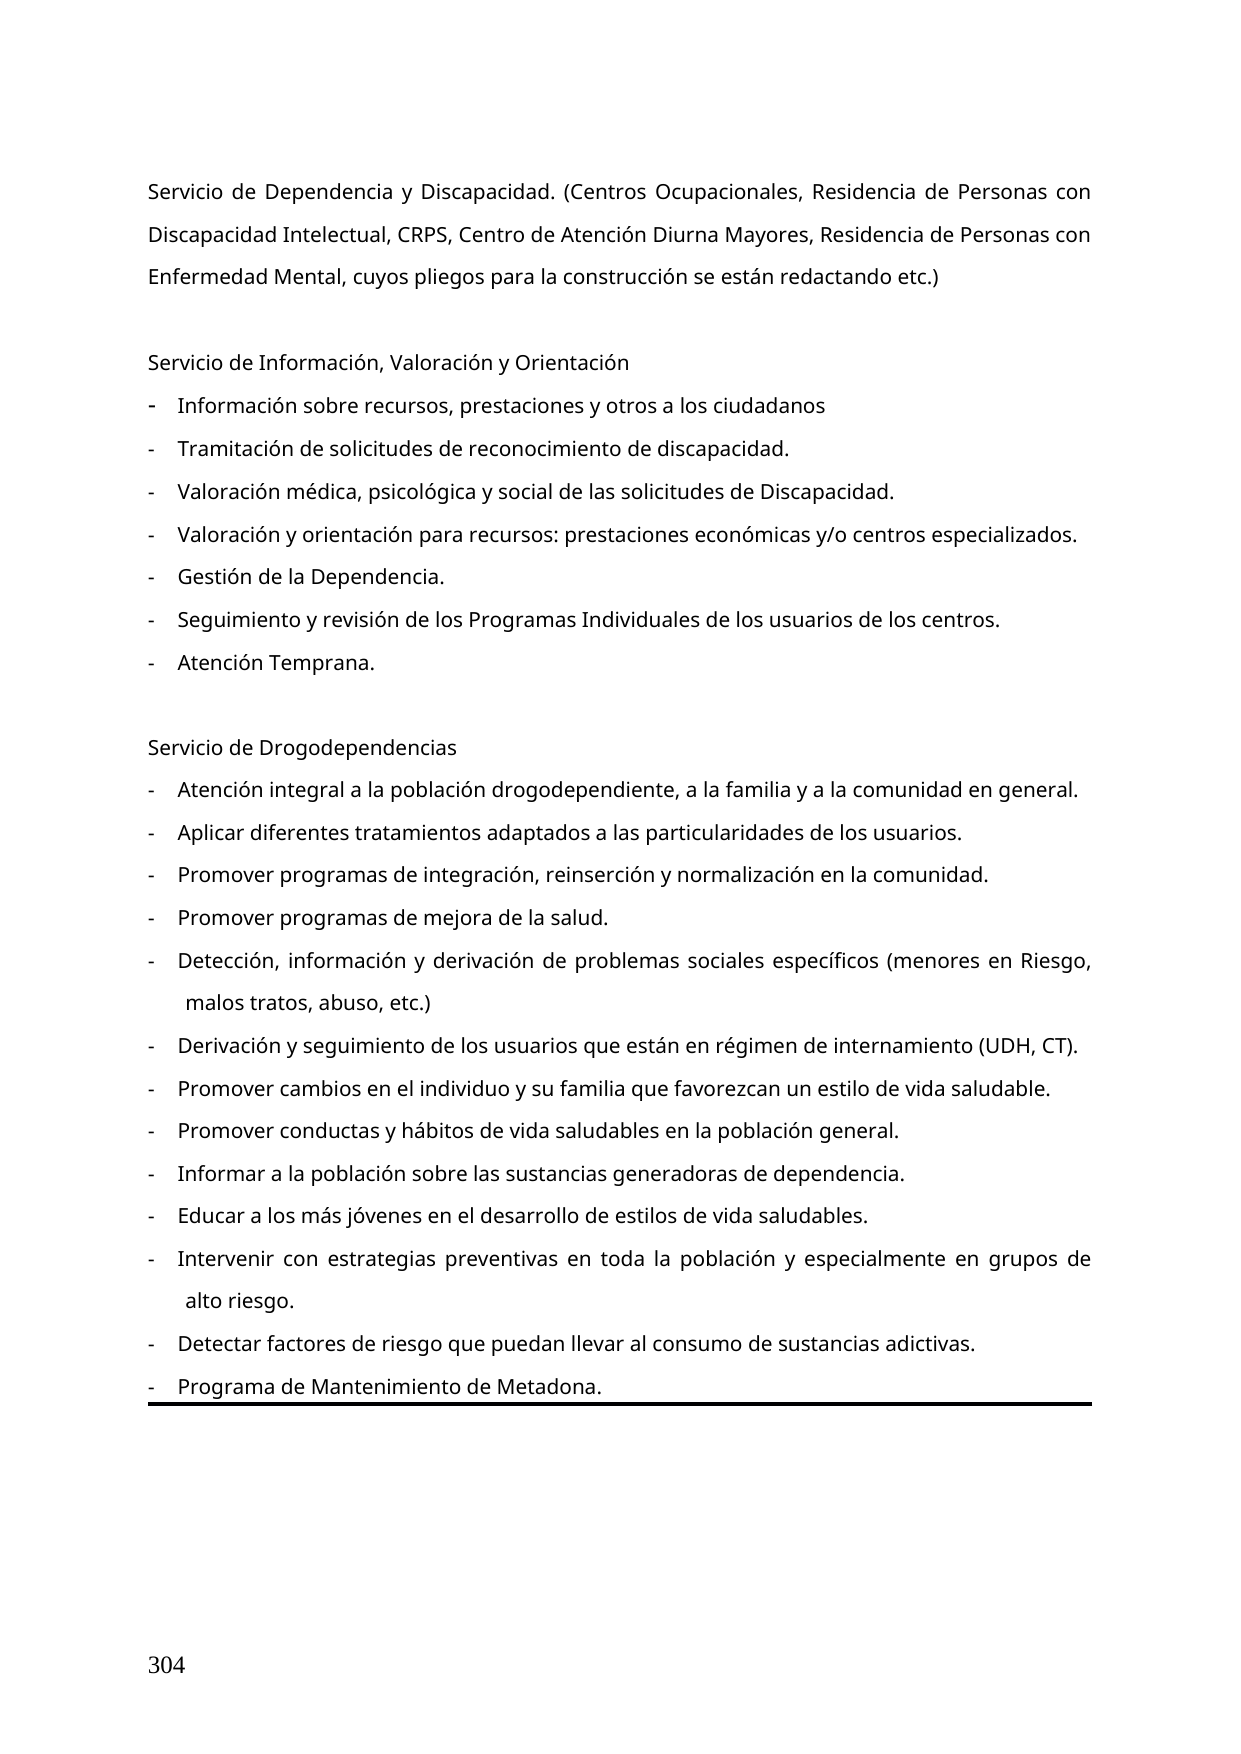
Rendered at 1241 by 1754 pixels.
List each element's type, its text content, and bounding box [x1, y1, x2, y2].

list Detectar factores de riesgo que puedan llevar al consumo de sustancias adictivas. [148, 1329, 1092, 1358]
list Intervenir con estrategias preventivas en toda la población y especialmente en grupos de alto riesgo. [148, 1244, 1092, 1315]
list Derivación y seguimiento de los usuarios que están en régimen de internamiento (UDH, CT). [148, 1031, 1092, 1059]
list Gestión de la Dependencia. [148, 562, 1092, 591]
list Promover programas de mejora de la salud. [148, 903, 1092, 932]
list Programa de Mantenimiento de Metadona. [148, 1372, 1092, 1402]
list Atención Temprana. [148, 648, 1092, 676]
list Aplicar diferentes tratamientos adaptados a las particularidades de los usuarios. [148, 818, 1092, 846]
list Promover cambios en el individuo y su familia que favorezcan un estilo de vida saludable. [148, 1074, 1092, 1102]
text Servicio de Dependencia y Discapacidad. (Centros Ocupacionales, Residencia de Personas con Discapacidad Intelectual, CRPS, Centro de Atención Diurna Mayores, Residencia de Personas con Enfermedad Mental, cuyos pliegos para la construcción se están redactando etc.) [148, 177, 1092, 291]
text Servicio de Información, Valoración y Orientación [148, 348, 1092, 376]
list Seguimiento y revisión de los Programas Individuales de los usuarios de los centros. [148, 605, 1092, 633]
list Información sobre recursos, prestaciones y otros a los ciudadanos [148, 390, 1092, 420]
text Servicio de Drogodependencias [148, 733, 1092, 761]
list Atención integral a la población drogodependiente, a la familia y a la comunidad en general. [148, 775, 1092, 804]
list Valoración médica, psicológica y social de las solicitudes de Discapacidad. [148, 477, 1092, 506]
list Tramitación de solicitudes de reconocimiento de discapacidad. [148, 434, 1092, 463]
list Valoración y orientación para recursos: prestaciones económicas y/o centros especializados. [148, 520, 1092, 548]
list Promover programas de integración, reinserción y normalización en la comunidad. [148, 861, 1092, 889]
list Detección, información y derivación de problemas sociales específicos (menores en Riesgo, malos tratos, abuso, etc.) [148, 946, 1092, 1017]
list Promover conductas y hábitos de vida saludables en la población general. [148, 1116, 1092, 1145]
list Educar a los más jóvenes en el desarrollo de estilos de vida saludables. [148, 1201, 1092, 1230]
list Informar a la población sobre las sustancias generadoras de dependencia. [148, 1159, 1092, 1187]
